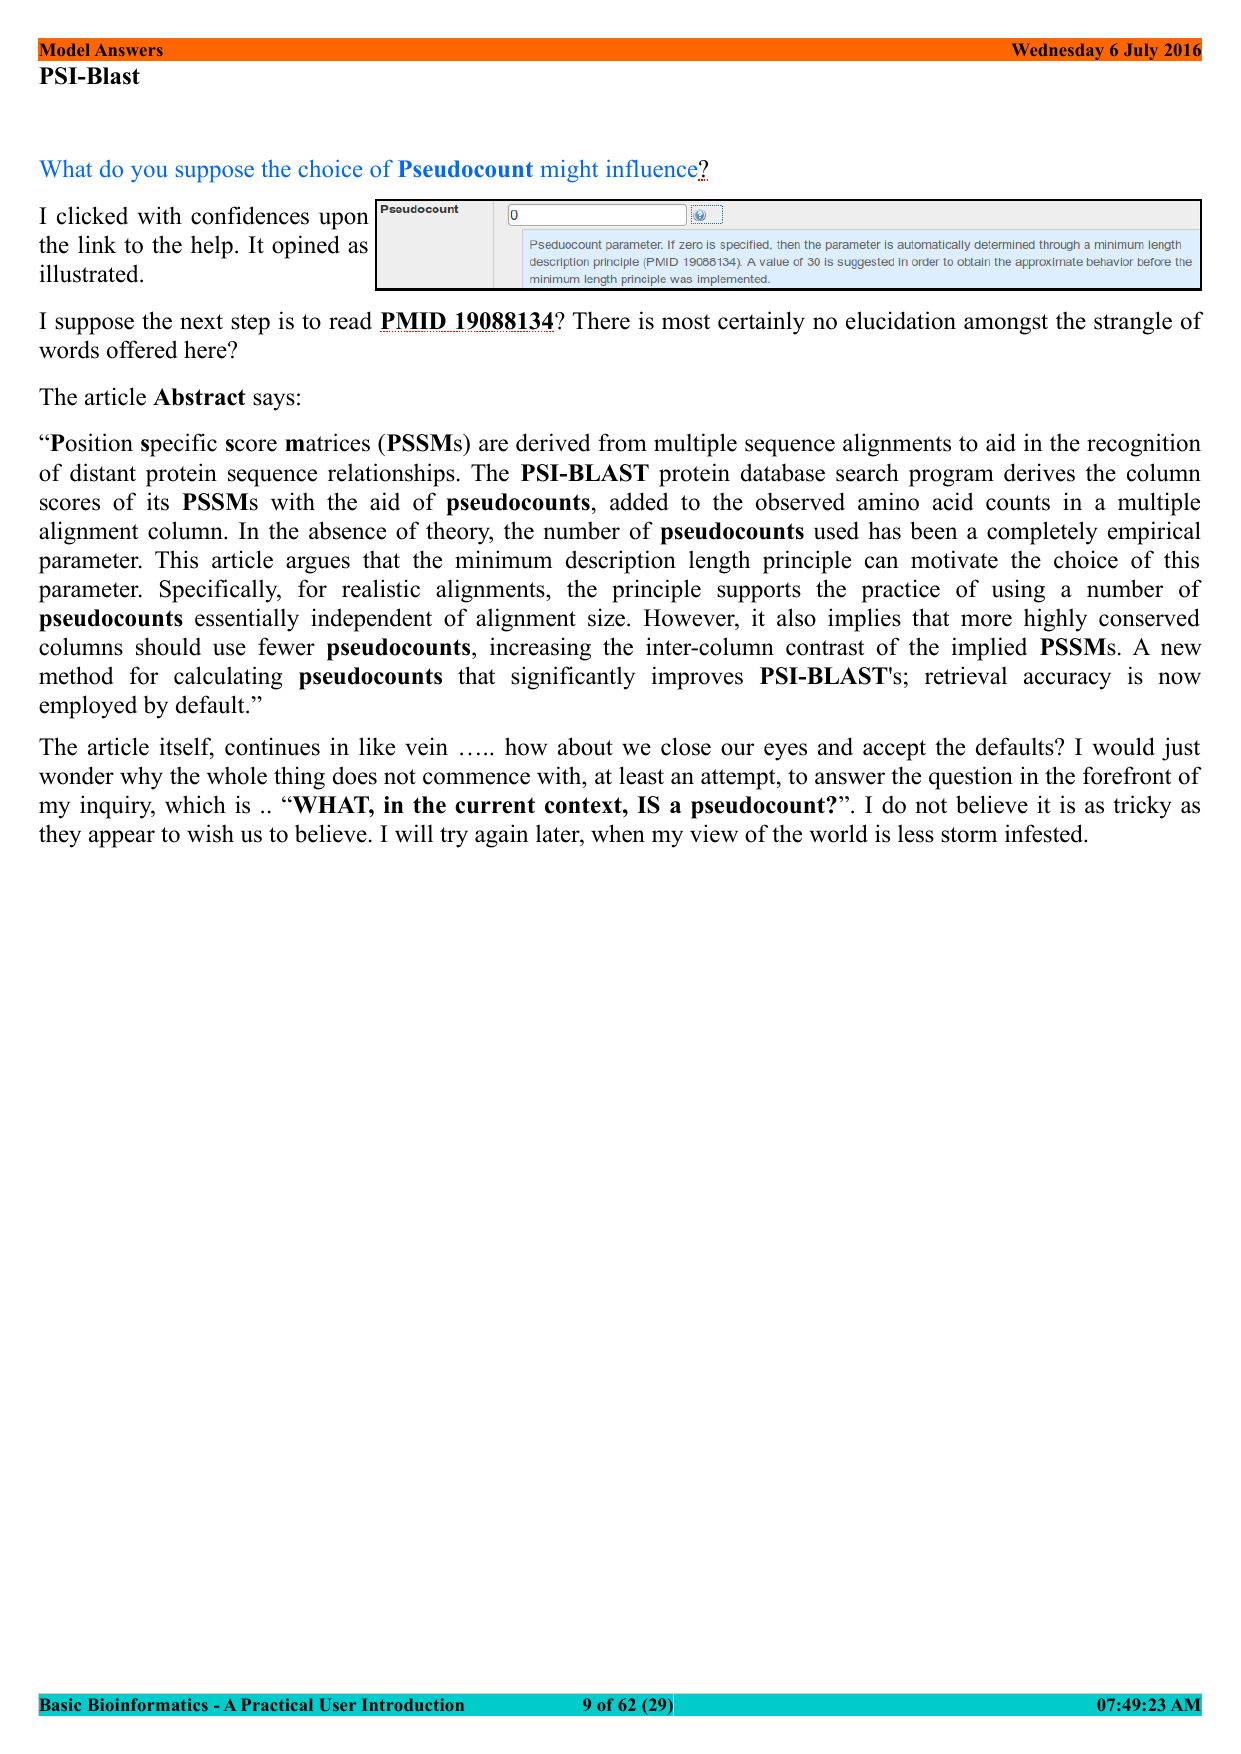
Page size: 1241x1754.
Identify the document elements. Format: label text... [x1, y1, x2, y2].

picture [377, 201, 1200, 288]
text The article Abstract says: [38, 382, 1202, 411]
text PSI-Blast [38, 61, 1202, 89]
text I clicked with confidences upon the link to the help. It opined as illustrated. [38, 201, 375, 288]
text “Position specific score matrices (PSSMs) are derived from multiple sequence alignments to aid in the recognition of distant protein sequence relationships. The PSI-BLAST protein database search program derives the column scores of its PSSMs with the aid of pseudocounts, added to the observed amino acid counts in a multiple alignment column. In the absence of theory, the number of pseudocounts used has been a completely empirical parameter. This article argues that the minimum description length principle can motivate the choice of this parameter. Specifically, for realistic alignments, the principle supports the practice of using a number of pseudocounts essentially independent of alignment size. However, it also implies that more highly conserved columns should use fewer pseudocounts, increasing the inter-column contrast of the implied PSSMs. A new method for calculating pseudocounts that significantly improves PSI-BLAST's; retrieval accuracy is now employed by default.” [38, 428, 1202, 719]
text The article itself, continues in like vein ….. how about we close our eyes and accept the defaults? I would just wonder why the whole thing does not commence with, at least an attempt, to answer the question in the forefront of my inquiry, which is .. “WHAT, in the current context, IS a pseudocount?”. I do not believe it is as tricky as they appear to wish us to believe. I will try again later, when my view of the world is less storm infested. [38, 731, 1202, 848]
text What do you suppose the choice of Pseudocount might influence? [38, 154, 1202, 183]
text I suppose the next step is to read PMID 19088134? There is most certainly no elucidation amongst the strangle of words offered here? [38, 306, 1202, 364]
